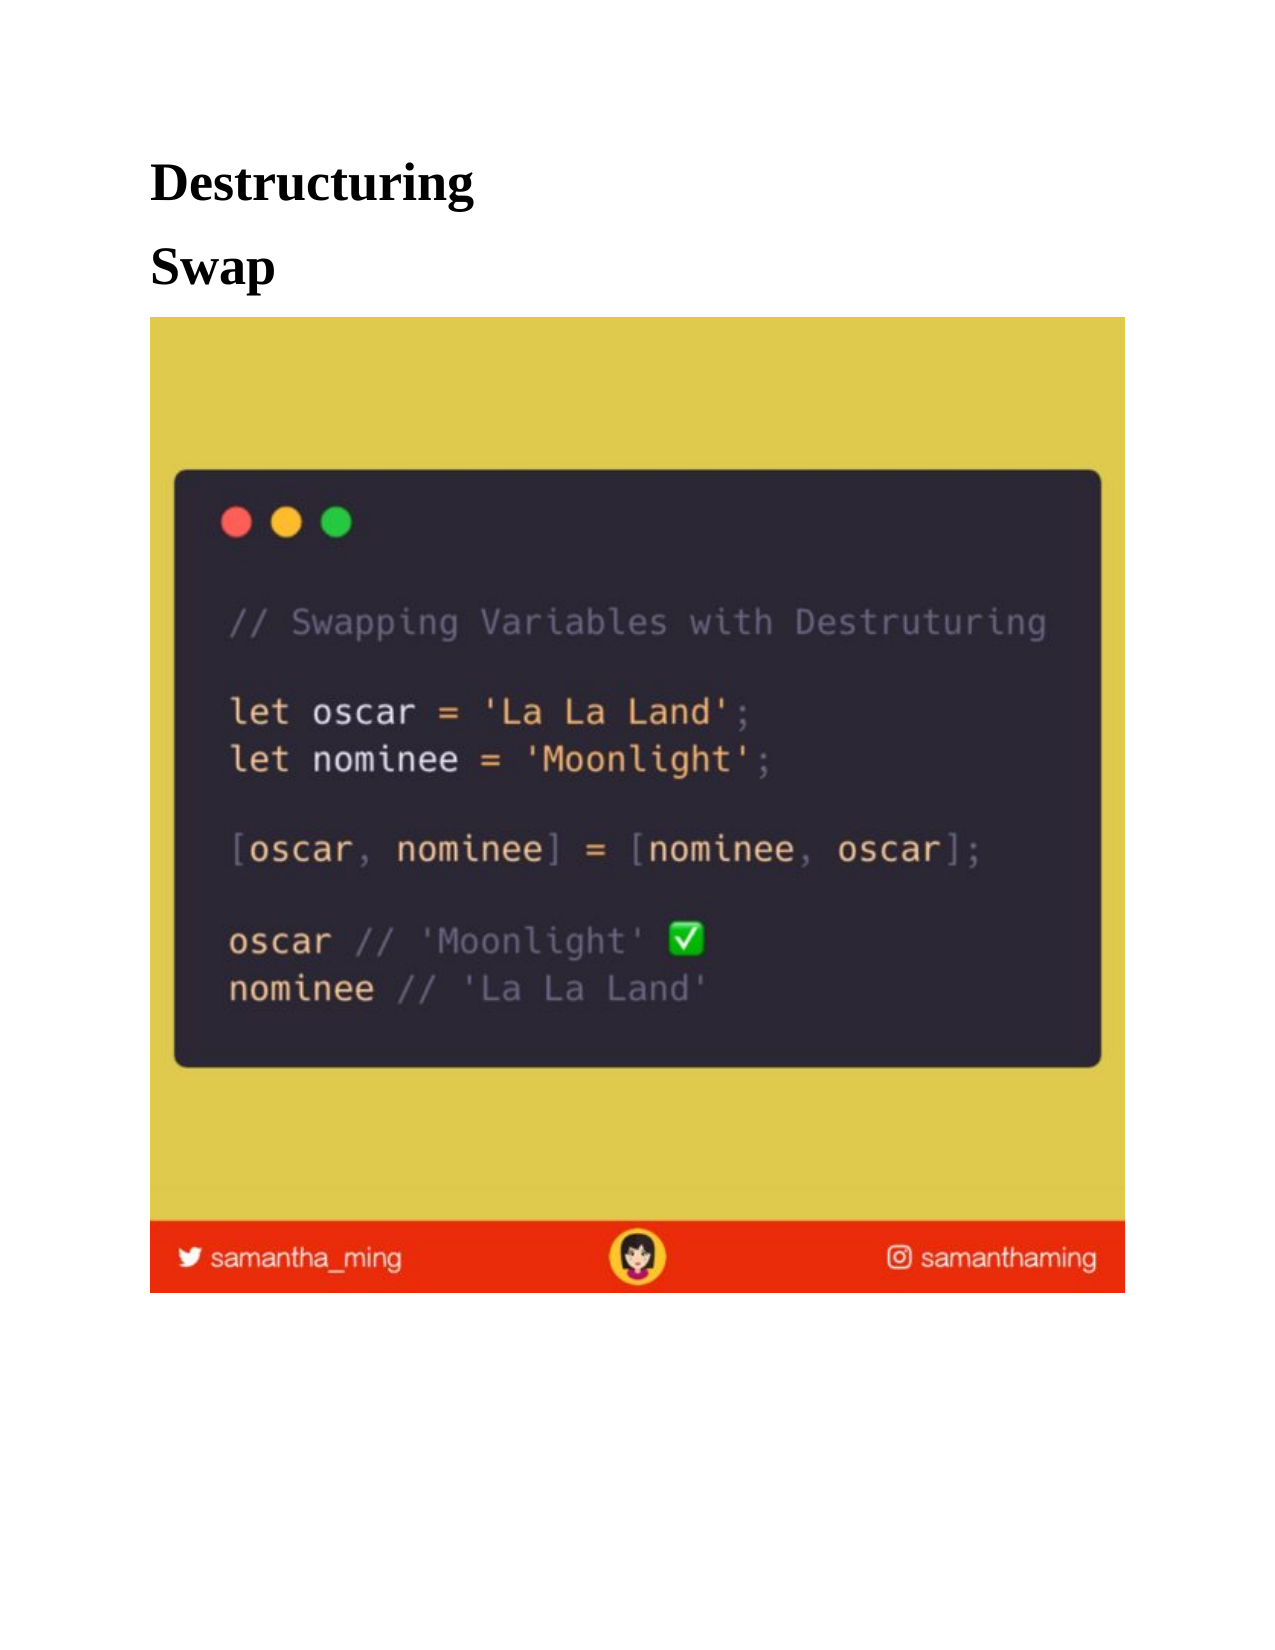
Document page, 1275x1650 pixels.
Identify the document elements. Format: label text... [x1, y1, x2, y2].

picture [150, 317, 1125, 1293]
text Destructuring [150, 150, 1125, 212]
text Swap [150, 234, 1125, 296]
